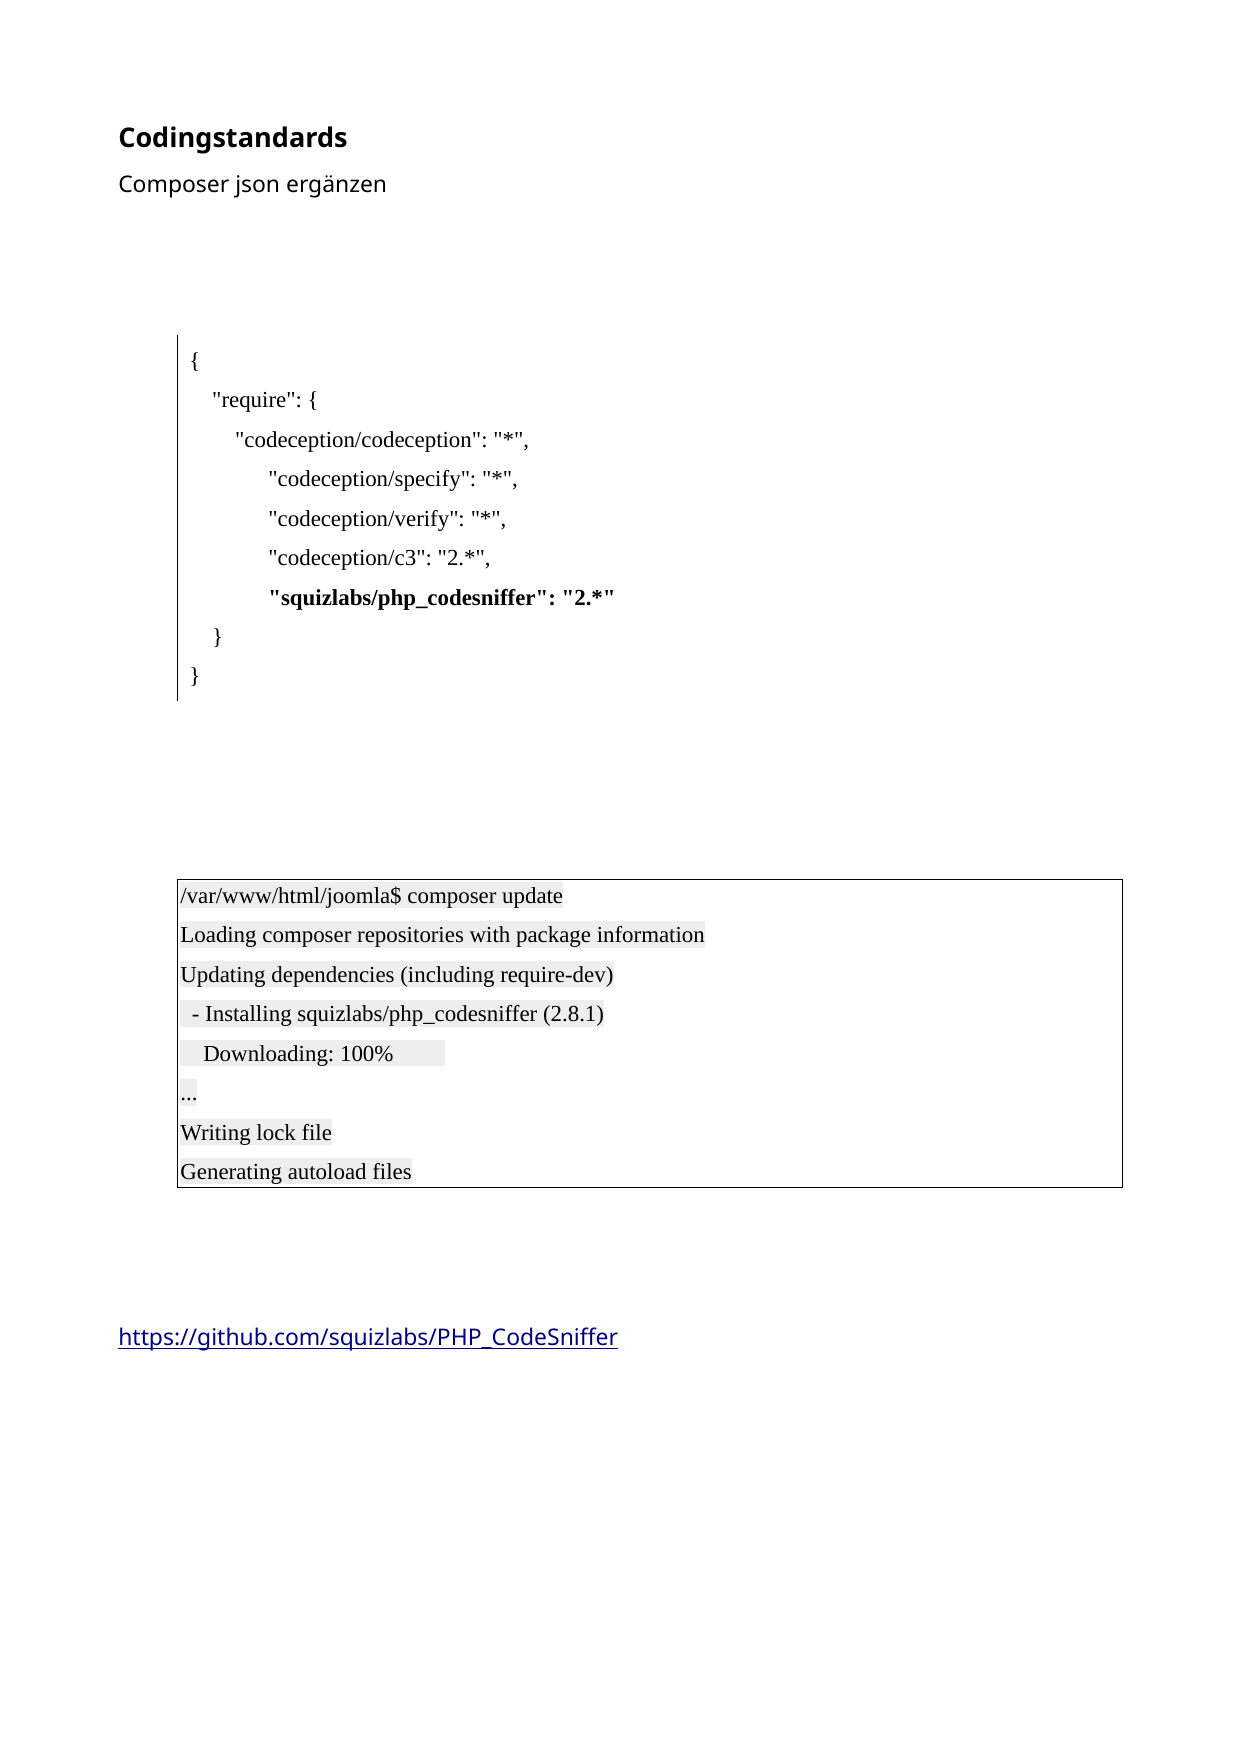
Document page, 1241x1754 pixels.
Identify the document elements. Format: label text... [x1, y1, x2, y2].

text { "require": { "codeception/codeception": "*", "codeception/specify": "*", "codeception/verify": "*", "codeception/c3": "2.*", "squizlabs/php_codesniffer": "2.*" } } [178, 335, 1122, 701]
text https://github.com/squizlabs/PHP_CodeSniffer [118, 1321, 1122, 1352]
text Composer json ergänzen [118, 167, 1122, 199]
subtitle Codingstandards [118, 118, 1122, 155]
text /var/www/html/joomla$ composer update Loading composer repositories with package information Updating dependencies (including require-dev) - Installing squizlabs/php_codesniffer (2.8.1) Downloading: 100% ... Writing lock file Generating autoload files [178, 880, 1122, 1187]
